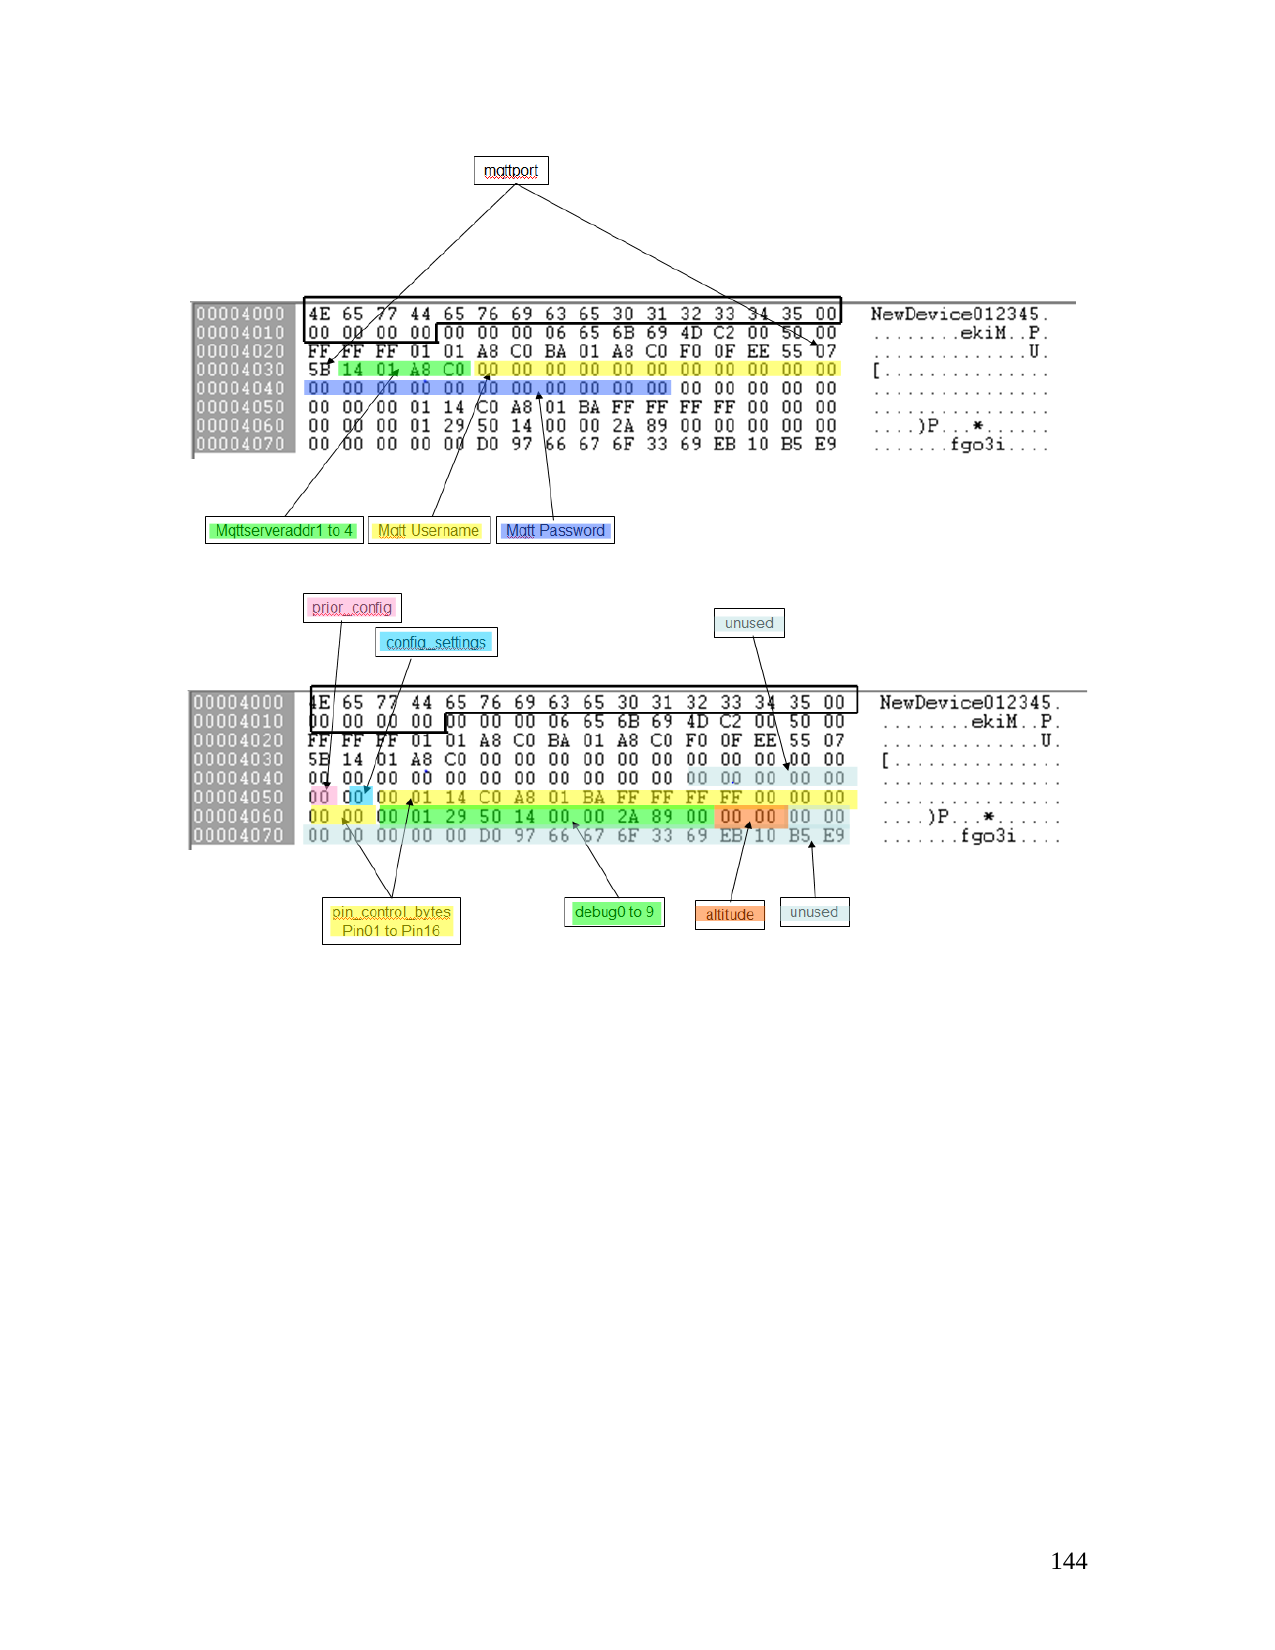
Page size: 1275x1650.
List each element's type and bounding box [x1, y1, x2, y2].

picture [187, 150, 1081, 553]
picture [187, 582, 1088, 956]
